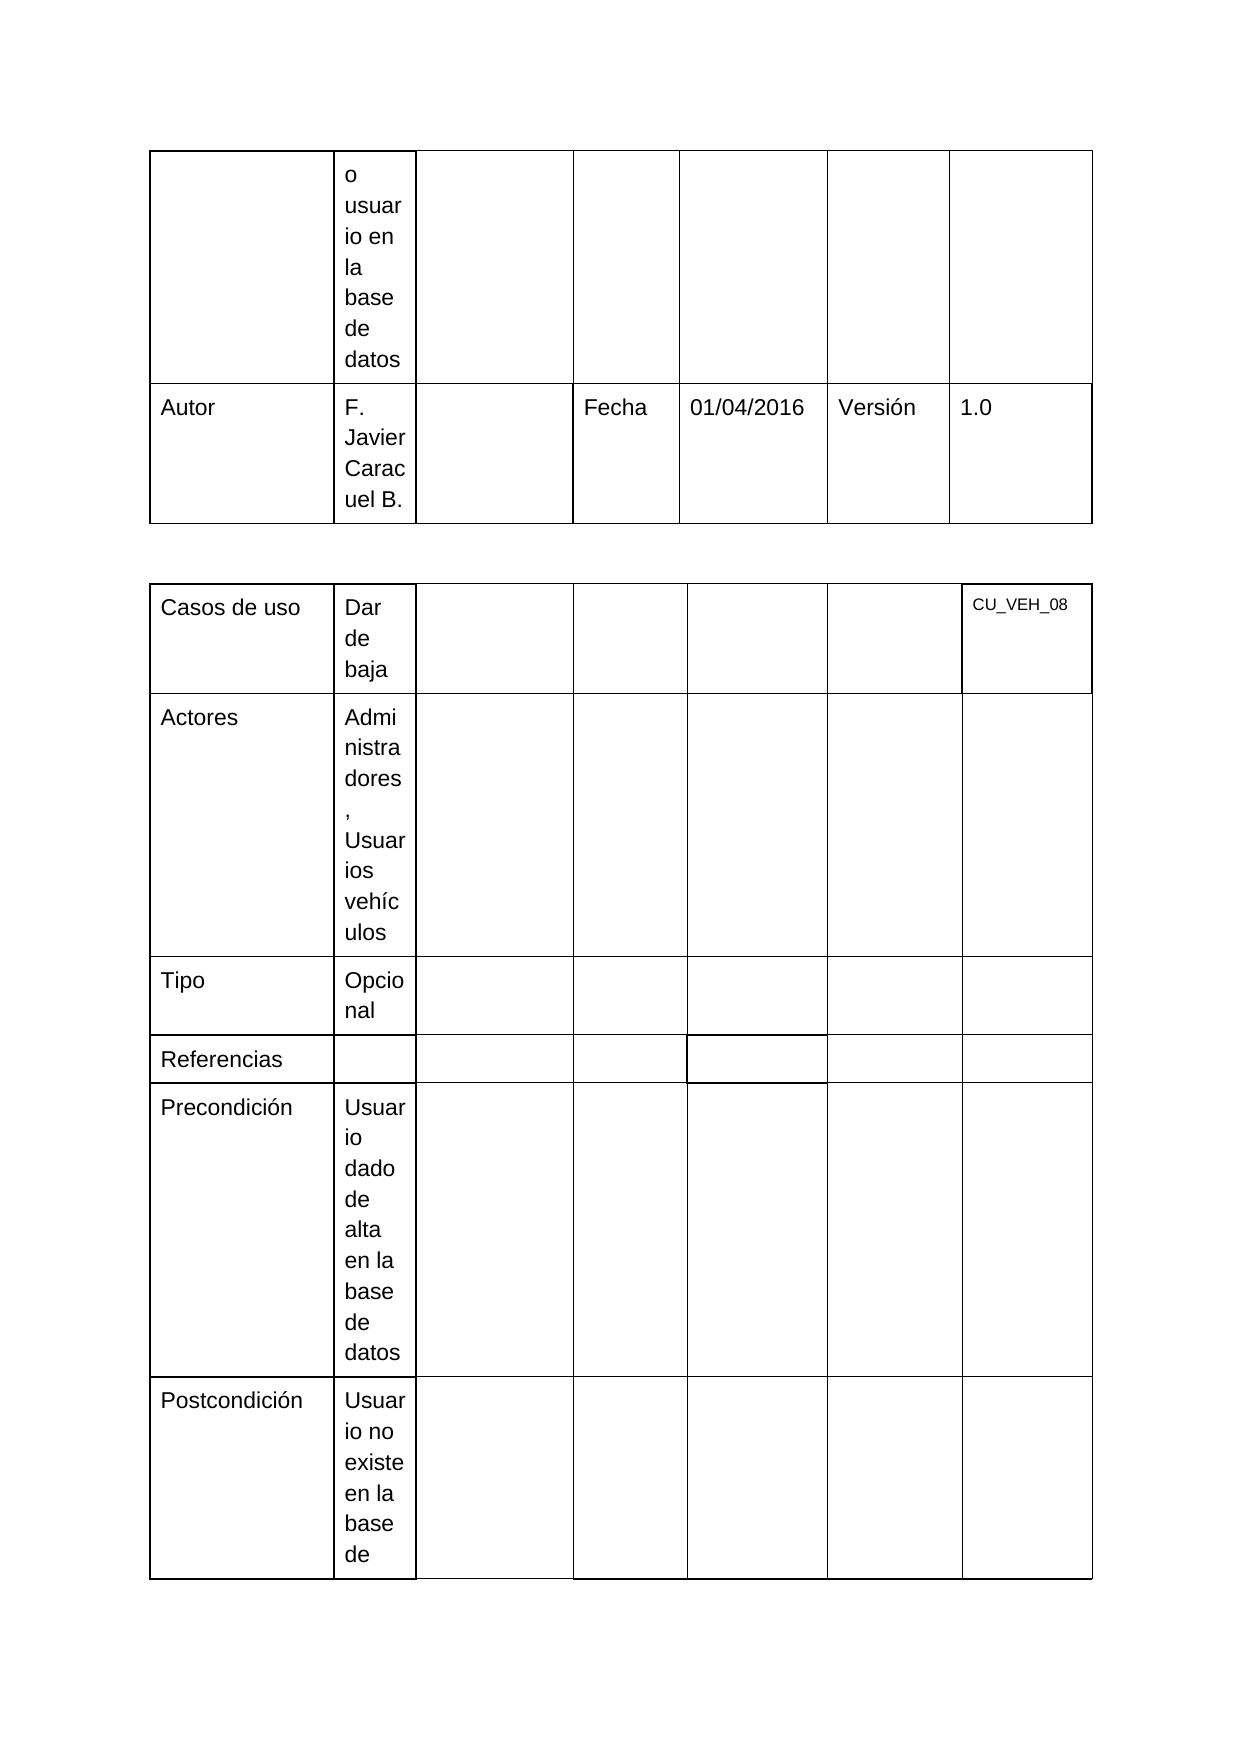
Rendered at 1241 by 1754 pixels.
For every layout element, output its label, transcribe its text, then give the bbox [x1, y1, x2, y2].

table_cell Versión [828, 384, 949, 523]
table_header [828, 584, 961, 692]
table_cell [574, 1083, 687, 1376]
table_header Dar de baja [335, 585, 415, 692]
table_cell Tipo [151, 957, 333, 1034]
table_cell [417, 1377, 573, 1578]
table_cell Usuario no existe en la base de [335, 1378, 415, 1578]
table_cell [828, 1083, 962, 1376]
table_cell Postcondición [151, 1378, 333, 1578]
table_cell [574, 957, 687, 1034]
table_cell [574, 694, 687, 956]
table_cell [688, 1377, 827, 1578]
table_cell [688, 694, 827, 956]
table_cell Fecha [574, 384, 679, 523]
table_cell 1.0 [950, 384, 1091, 523]
table_cell Administradores, Usuarios vehículos [335, 694, 415, 956]
table_header Casos de uso [151, 585, 333, 692]
table_cell [417, 957, 573, 1034]
table_cell [151, 152, 333, 382]
table_cell [963, 1377, 1092, 1578]
table_cell Usuario dado de alta en la base de datos [335, 1084, 415, 1376]
table_cell Actores [151, 694, 333, 956]
table_header [574, 584, 687, 692]
table_header [417, 584, 573, 692]
table_cell Precondición [151, 1084, 333, 1376]
table_header [688, 584, 827, 692]
table_cell [574, 1377, 687, 1578]
table_cell [417, 1083, 573, 1376]
table_cell Referencias [151, 1036, 333, 1082]
table_cell [963, 1035, 1092, 1082]
table_cell [963, 957, 1092, 1034]
table_cell o usuario en la base de datos [335, 152, 415, 382]
table_cell [828, 151, 949, 382]
table_cell 01/04/2016 [680, 384, 827, 523]
table_cell [680, 151, 827, 382]
table_cell [417, 694, 573, 956]
table_cell Opcional [335, 957, 415, 1034]
table_cell [574, 151, 679, 382]
table_cell [828, 1035, 962, 1082]
table_header CU_VEH_08 [963, 585, 1091, 692]
table_cell [828, 694, 962, 956]
table_cell [688, 1084, 827, 1376]
table_cell Autor [151, 384, 333, 523]
table_cell [417, 151, 573, 382]
table_cell [963, 1083, 1092, 1376]
table_cell [574, 1035, 686, 1082]
table_cell [950, 151, 1092, 382]
table_cell [417, 1035, 573, 1082]
table_cell F. Javier Caracuel B. [335, 384, 415, 523]
table_cell [828, 957, 962, 1034]
table_cell [828, 1377, 962, 1578]
table_cell [335, 1036, 415, 1082]
table_cell [688, 957, 827, 1034]
table_cell [688, 1036, 827, 1082]
table_cell [417, 384, 572, 523]
table_cell [963, 694, 1092, 956]
